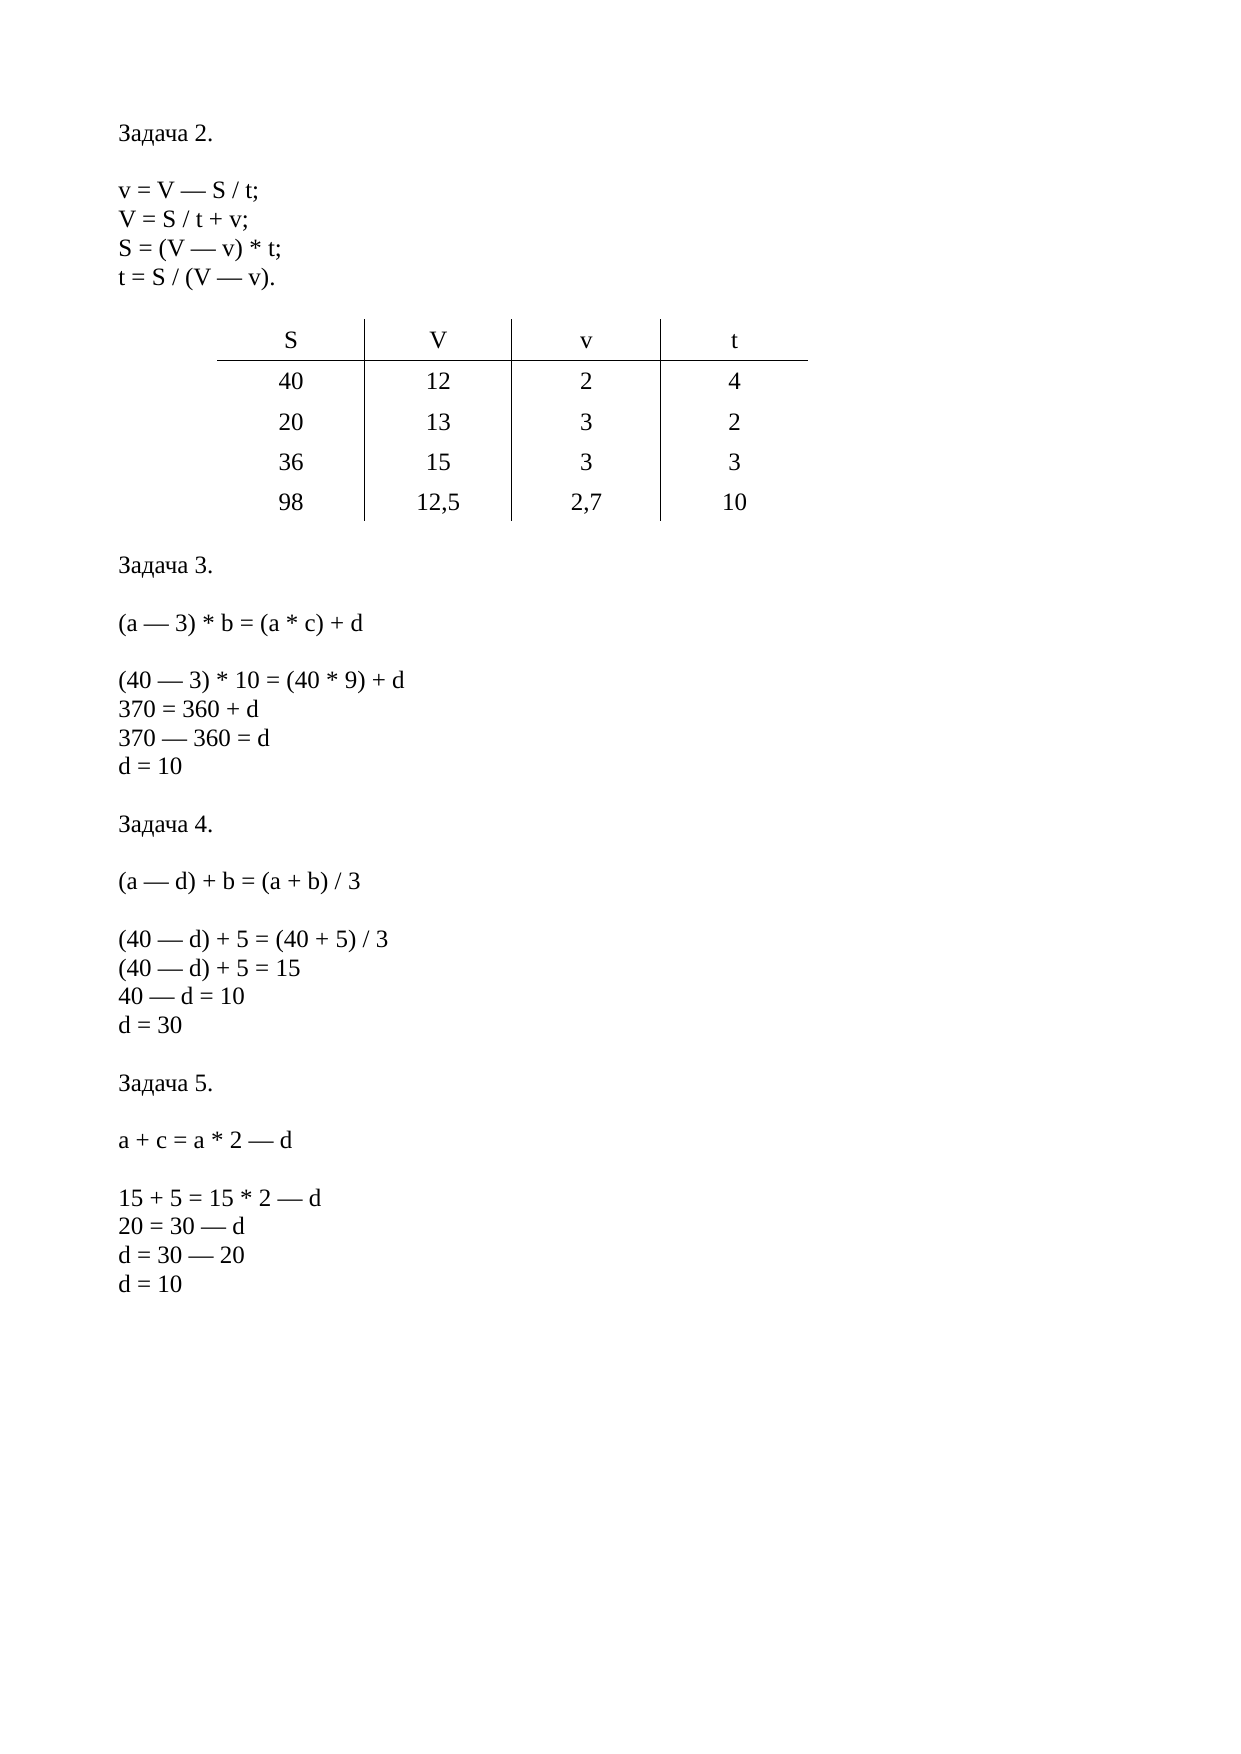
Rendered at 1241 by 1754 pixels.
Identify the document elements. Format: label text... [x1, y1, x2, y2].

text 370 = 360 + d [118, 694, 1122, 723]
table_cell 98 [217, 481, 364, 521]
table_header S [217, 319, 364, 359]
table_cell 10 [661, 481, 808, 521]
text d = 10 [118, 751, 1122, 780]
table_cell 15 [365, 441, 511, 481]
table_cell 2 [512, 361, 660, 401]
text Задача 4. [118, 809, 1122, 838]
text V = S / t + v; [118, 204, 1122, 233]
text a + c = a * 2 — d [118, 1125, 1122, 1154]
text 15 + 5 = 15 * 2 — d [118, 1183, 1122, 1211]
text Задача 5. [118, 1068, 1122, 1096]
text 370 — 360 = d [118, 723, 1122, 751]
table_cell 3 [512, 441, 660, 481]
table_cell 20 [217, 401, 364, 441]
text (a — 3) * b = (a * c) + d [118, 608, 1122, 636]
table_header t [661, 319, 808, 359]
text (40 — 3) * 10 = (40 * 9) + d [118, 665, 1122, 694]
text d = 30 — 20 [118, 1240, 1122, 1269]
text 40 — d = 10 [118, 981, 1122, 1010]
table_cell 36 [217, 441, 364, 481]
text Задача 2. [118, 118, 1122, 147]
table_cell 40 [217, 361, 364, 401]
table_cell 2 [661, 401, 808, 441]
table_header V [365, 319, 511, 359]
table_cell 3 [661, 441, 808, 481]
table_cell 2,7 [512, 481, 660, 521]
table_cell 3 [512, 401, 660, 441]
table_cell 12 [365, 361, 511, 401]
text v = V — S / t; [118, 176, 1122, 204]
table_cell 12,5 [365, 481, 511, 521]
text S = (V — v) * t; [118, 233, 1122, 262]
text (40 — d) + 5 = 15 [118, 953, 1122, 981]
text d = 30 [118, 1010, 1122, 1039]
table_header v [512, 319, 660, 359]
text (a — d) + b = (a + b) / 3 [118, 866, 1122, 895]
table_cell 4 [661, 361, 808, 401]
table_cell 13 [365, 401, 511, 441]
text 20 = 30 — d [118, 1211, 1122, 1240]
text t = S / (V — v). [118, 262, 1122, 291]
text d = 10 [118, 1269, 1122, 1298]
text (40 — d) + 5 = (40 + 5) / 3 [118, 924, 1122, 953]
text Задача 3. [118, 550, 1122, 579]
